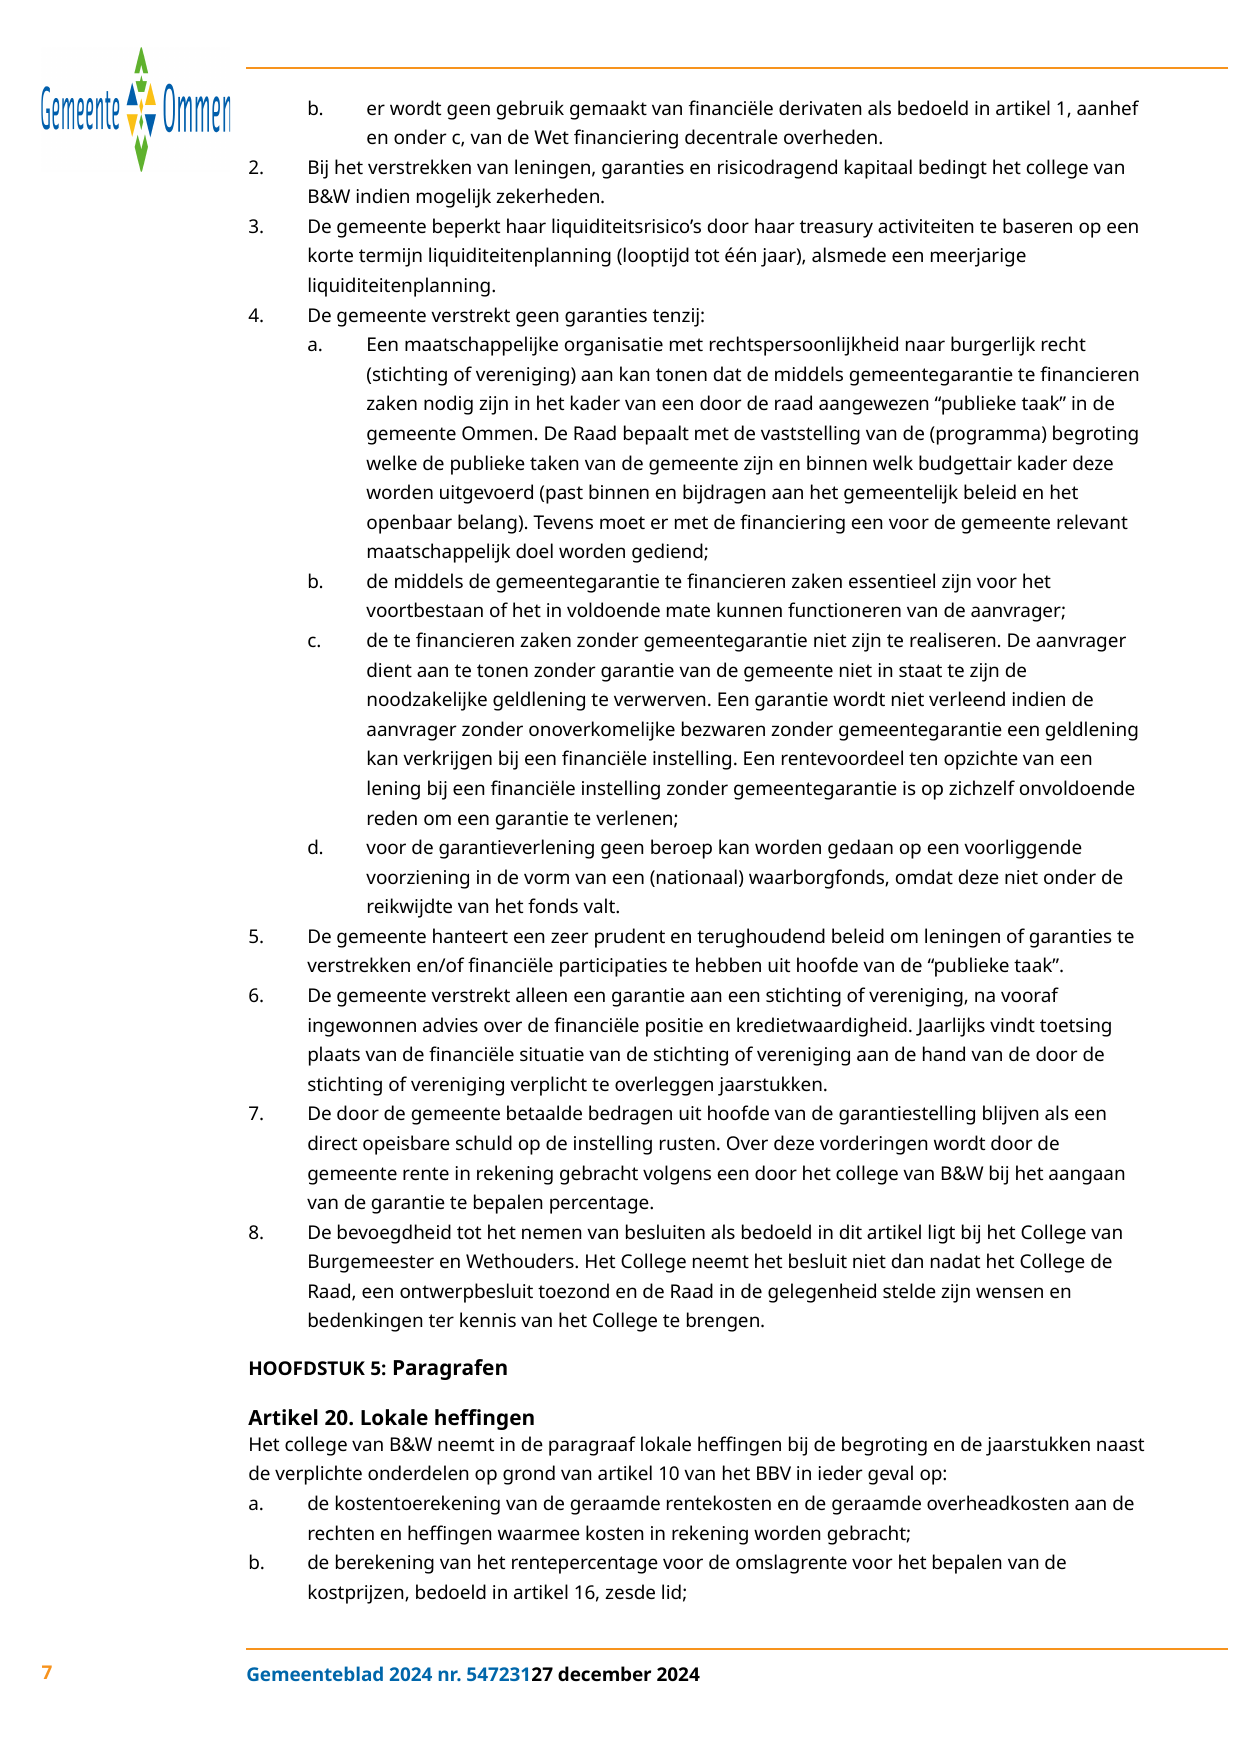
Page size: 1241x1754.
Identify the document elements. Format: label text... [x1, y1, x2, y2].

picture [41, 47, 231, 172]
list De door de gemeente betaalde bedragen uit hoofde van de garantiestelling blijven als een direct opeisbare schuld op de instelling rusten. Over deze vorderingen wordt door de gemeente rente in rekening gebracht volgens een door het college van B&W bij het aangaan van de garantie te bepalen percentage. [248, 1101, 1152, 1215]
list De gemeente hanteert een zeer prudent en terughoudend beleid om leningen of garanties te verstrekken en/of financiële participaties te hebben uit hoofde van de “publieke taak”. [248, 923, 1152, 978]
text Artikel 20. Lokale heffingen [248, 1403, 1152, 1431]
list De gemeente beperkt haar liquiditeitsrisico’s door haar treasury activiteiten te baseren op een korte termijn liquiditeitenplanning (looptijd tot één jaar), alsmede een meerjarige liquiditeitenplanning. [248, 213, 1152, 298]
list de kostentoerekening van de geraamde rentekosten en de geraamde overheadkosten aan de rechten en heffingen waarmee kosten in rekening worden gebracht; [248, 1490, 1152, 1546]
list De gemeente verstrekt alleen een garantie aan een stichting of vereniging, na vooraf ingewonnen advies over de financiële positie en kredietwaardigheid. Jaarlijks vindt toetsing plaats van de financiële situatie van de stichting of vereniging aan de hand van de door de stichting of vereniging verplicht te overleggen jaarstukken. [248, 982, 1152, 1097]
list Een maatschappelijke organisatie met rechtspersoonlijkheid naar burgerlijk recht (stichting of vereniging) aan kan tonen dat de middels gemeentegarantie te financieren zaken nodig zijn in het kader van een door de raad aangewezen “publieke taak” in de gemeente Ommen. De Raad bepaalt met de vaststelling van de (programma) begroting welke de publieke taken van de gemeente zijn en binnen welk budgettair kader deze worden uitgevoerd (past binnen en bijdragen aan het gemeentelijk beleid en het openbaar belang). Tevens moet er met de financiering een voor de gemeente relevant maatschappelijk doel worden gediend; [307, 331, 1152, 564]
list De bevoegdheid tot het nemen van besluiten als bedoeld in dit artikel ligt bij het College van Burgemeester en Wethouders. Het College neemt het besluit niet dan nadat het College de Raad, een ontwerpbesluit toezond en de Raad in de gelegenheid stelde zijn wensen en bedenkingen ter kennis van het College te brengen. [248, 1219, 1152, 1333]
text HOOFDSTUK 5: Paragrafen [248, 1353, 1152, 1382]
list er wordt geen gebruik gemaakt van financiële derivaten als bedoeld in artikel 1, aanhef en onder c, van de Wet financiering decentrale overheden. [307, 95, 1152, 150]
list de middels de gemeentegarantie te financieren zaken essentieel zijn voor het voortbestaan of het in voldoende mate kunnen functioneren van de aanvrager; [307, 568, 1152, 623]
list de berekening van het rentepercentage voor de omslagrente voor het bepalen van de kostprijzen, bedoeld in artikel 16, zesde lid; [248, 1549, 1152, 1605]
list voor de garantieverlening geen beroep kan worden gedaan op een voorliggende voorziening in de vorm van een (nationaal) waarborgfonds, omdat deze niet onder de reikwijdte van het fonds valt. [307, 834, 1152, 919]
list Bij het verstrekken van leningen, garanties en risicodragend kapitaal bedingt het college van B&W indien mogelijk zekerheden. [248, 154, 1152, 209]
list De gemeente verstrekt geen garanties tenzij: [248, 302, 1152, 328]
text Het college van B&W neemt in de paragraaf lokale heffingen bij de begroting en de jaarstukken naast de verplichte onderdelen op grond van artikel 10 van het BBV in ieder geval op: [248, 1431, 1152, 1486]
list de te financieren zaken zonder gemeentegarantie niet zijn te realiseren. De aanvrager dient aan te tonen zonder garantie van de gemeente niet in staat te zijn de noodzakelijke geldlening te verwerven. Een garantie wordt niet verleend indien de aanvrager zonder onoverkomelijke bezwaren zonder gemeentegarantie een geldlening kan verkrijgen bij een financiële instelling. Een rentevoordeel ten opzichte van een lening bij een financiële instelling zonder gemeentegarantie is op zichzelf onvoldoende reden om een garantie te verlenen; [307, 627, 1152, 831]
